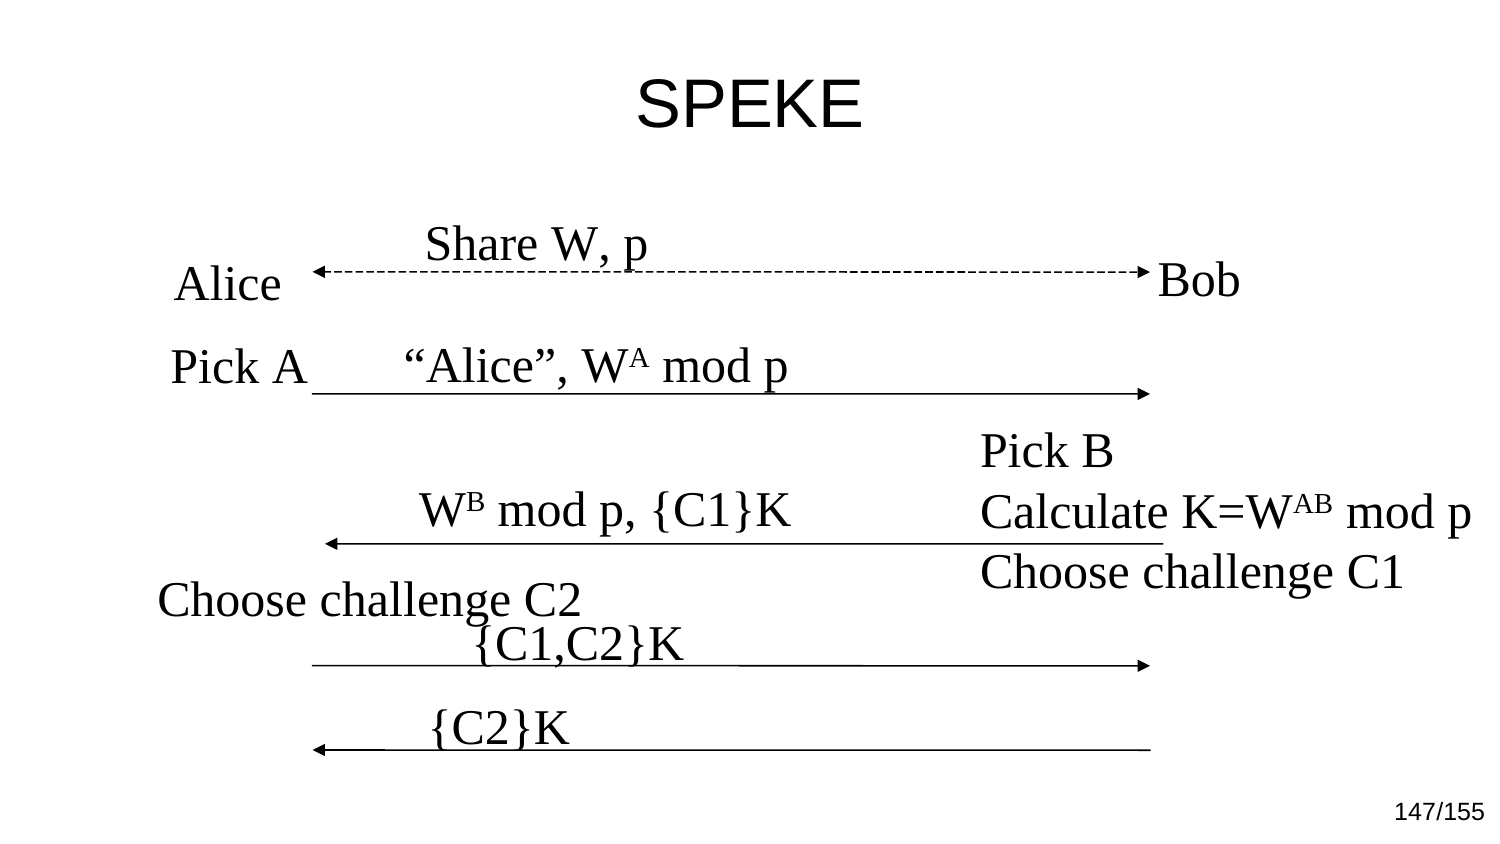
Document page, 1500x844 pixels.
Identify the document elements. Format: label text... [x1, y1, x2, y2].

text_box “Alice”, WA mod p [388, 330, 804, 402]
title SPEKE [75, 33, 1426, 175]
text_box {C2}K [412, 692, 586, 764]
text_box {C1,C2}K [456, 607, 700, 680]
text_box Share W, p [409, 208, 664, 280]
text_box WB mod p, {C1}K [403, 474, 807, 546]
text_box Pick A [155, 331, 324, 403]
text_box Choose challenge C2 [142, 564, 598, 636]
text_box Pick B Calculate K=WAB mod p Choose challenge C1 [965, 414, 1488, 607]
text_box Alice [158, 248, 298, 320]
text_box Bob [1142, 243, 1257, 316]
